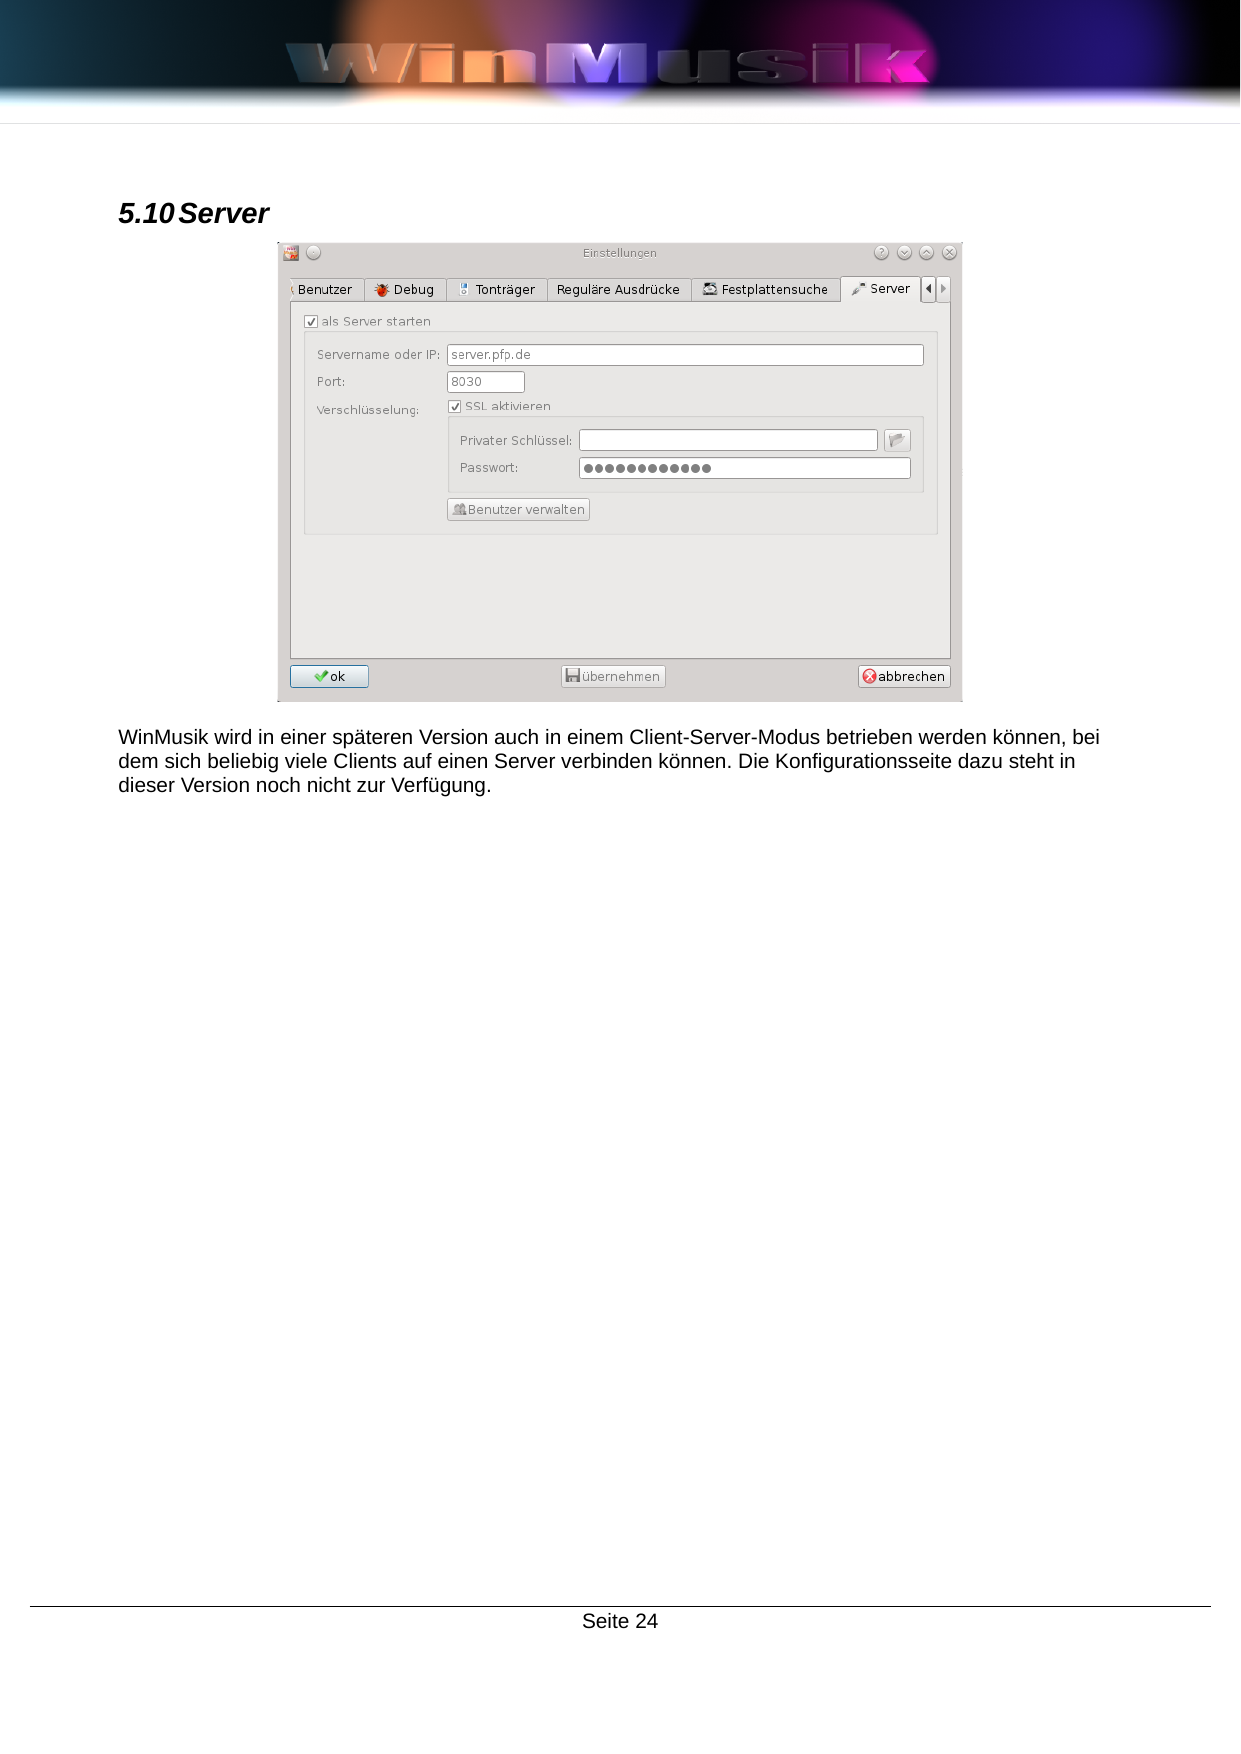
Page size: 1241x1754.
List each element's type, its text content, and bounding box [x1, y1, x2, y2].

subtitle Server [118, 197, 1122, 230]
text WinMusik wird in einer späteren Version auch in einem Client-Server-Modus betrieben werden können, bei dem sich beliebig viele Clients auf einen Server verbinden können. Die Konfigurationsseite dazu steht in dieser Version noch nicht zur Verfügung. [118, 725, 1122, 797]
picture [277, 242, 963, 702]
